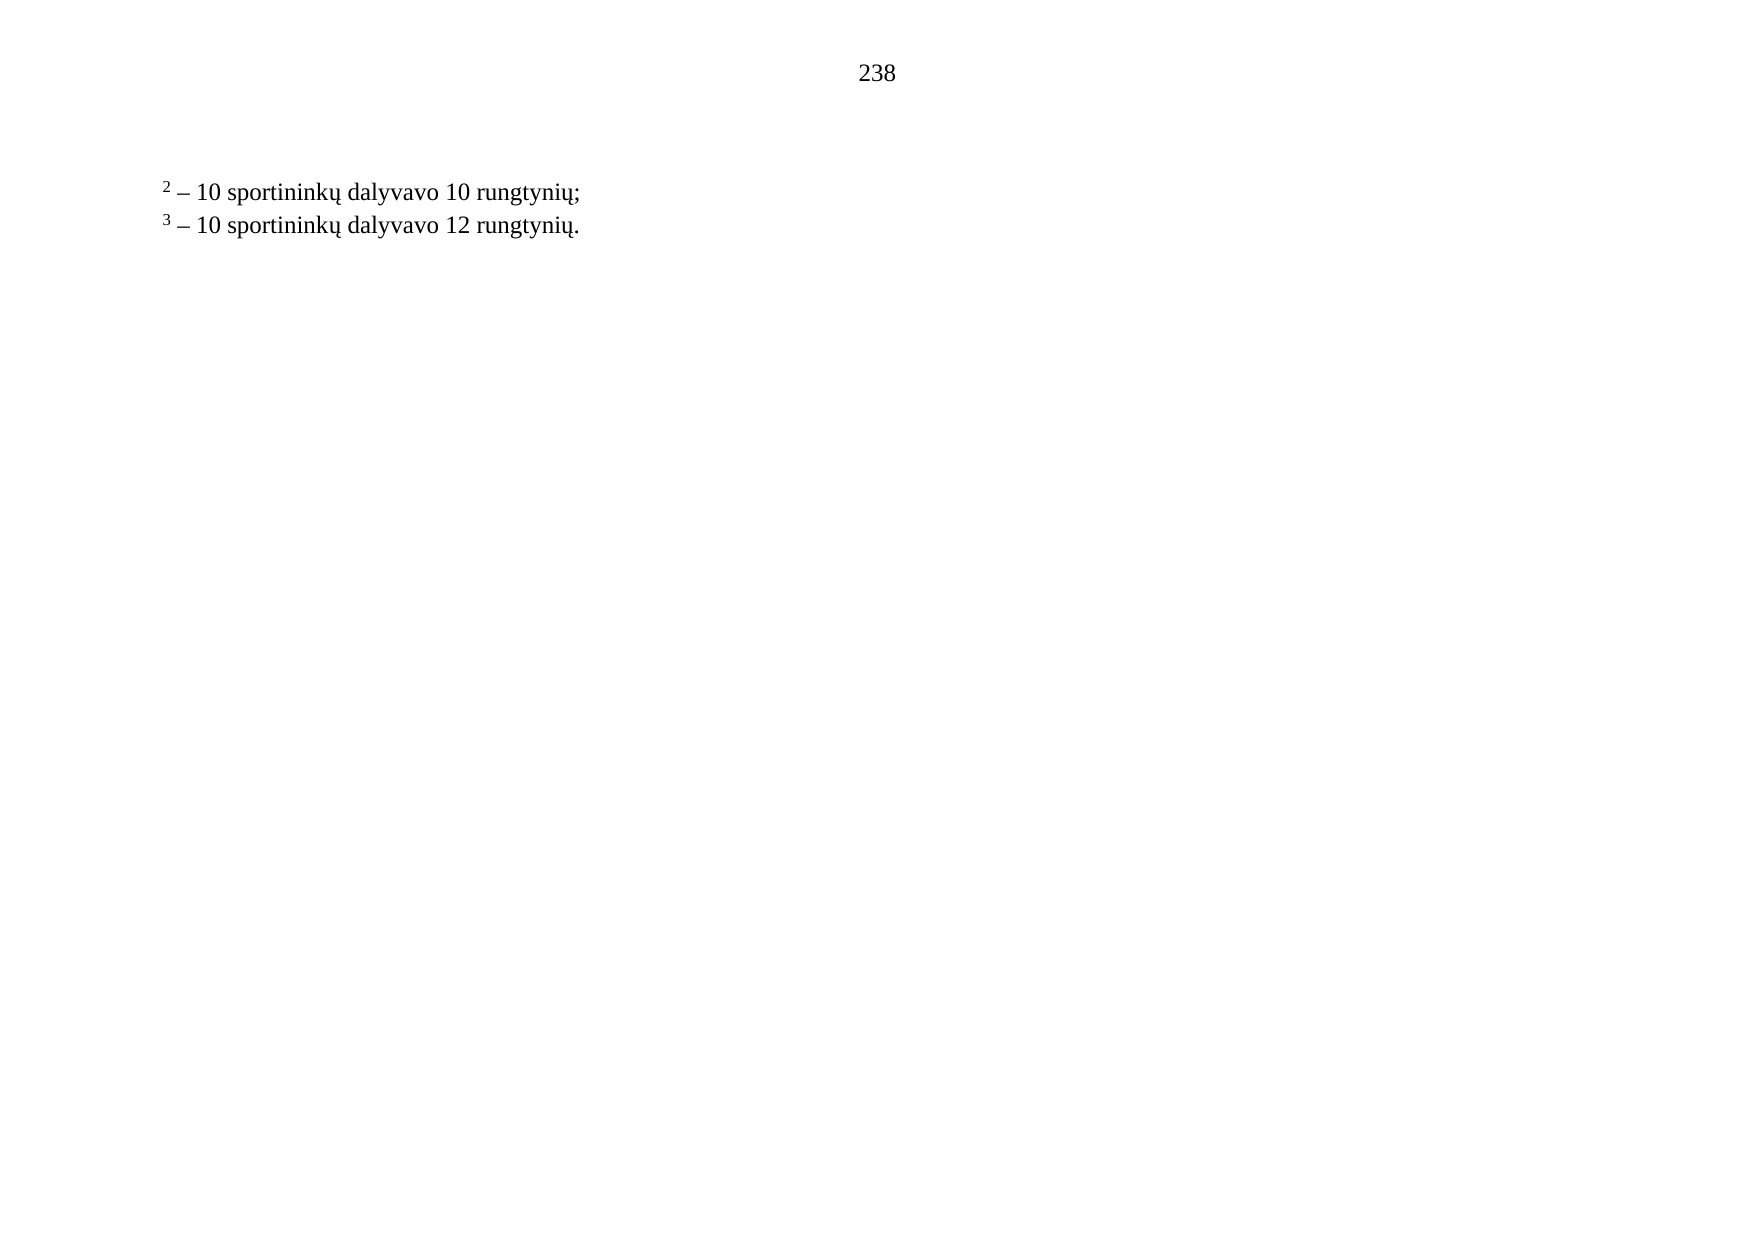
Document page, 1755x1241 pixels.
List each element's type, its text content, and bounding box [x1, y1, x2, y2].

text 2 – 10 sportininkų dalyvavo 10 rungtynių; [162, 177, 1580, 206]
text 3 – 10 sportininkų dalyvavo 12 rungtynių. [162, 210, 1580, 239]
